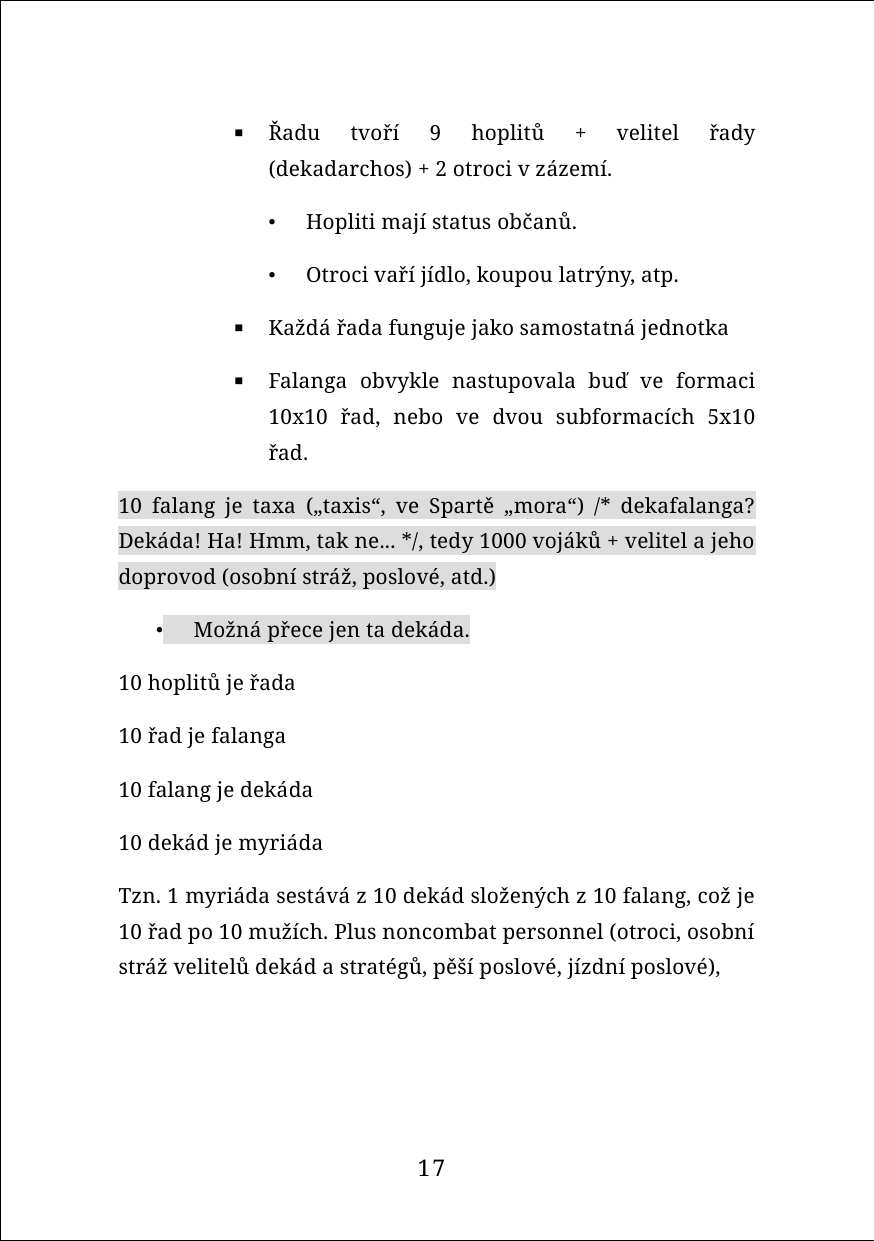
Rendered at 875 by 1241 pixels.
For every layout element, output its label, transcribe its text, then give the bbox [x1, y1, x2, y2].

list Každá řada funguje jako samostatná jednotka [231, 313, 756, 342]
list Řadu tvoří 9 hoplitů + velitel řady (dekadarchos) + 2 otroci v zázemí. [231, 118, 756, 182]
list Falanga obvykle nastupovala buď ve formaci 10x10 řad, nebo ve dvou subformacích 5x10 řad. [231, 367, 756, 466]
text 10 hoplitů je řada [118, 668, 756, 697]
text Tzn. 1 myriáda sestává z 10 dekád složených z 10 falang, což je 10 řad po 10 mužích. Plus noncombat personnel (otroci, osobní stráž velitelů dekád a stratégů, pěší poslové, jízdní poslové), [118, 881, 756, 981]
list Otroci vaří jídlo, koupou latrýny, atp. [268, 260, 756, 289]
list Hopliti mají status občanů. [268, 207, 756, 235]
list Možná přece jen ta dekáda. [156, 615, 756, 644]
text 10 řad je falanga [118, 722, 756, 750]
text 10 falang je taxa („taxis“, ve Spartě „mora“) /* dekafalanga? Dekáda! Ha! Hmm, tak ne... */, tedy 1000 vojáků + velitel a jeho doprovod (osobní stráž, poslové, atd.) [118, 491, 756, 590]
text 10 dekád je myriáda [118, 828, 756, 857]
text 10 falang je dekáda [118, 775, 756, 803]
